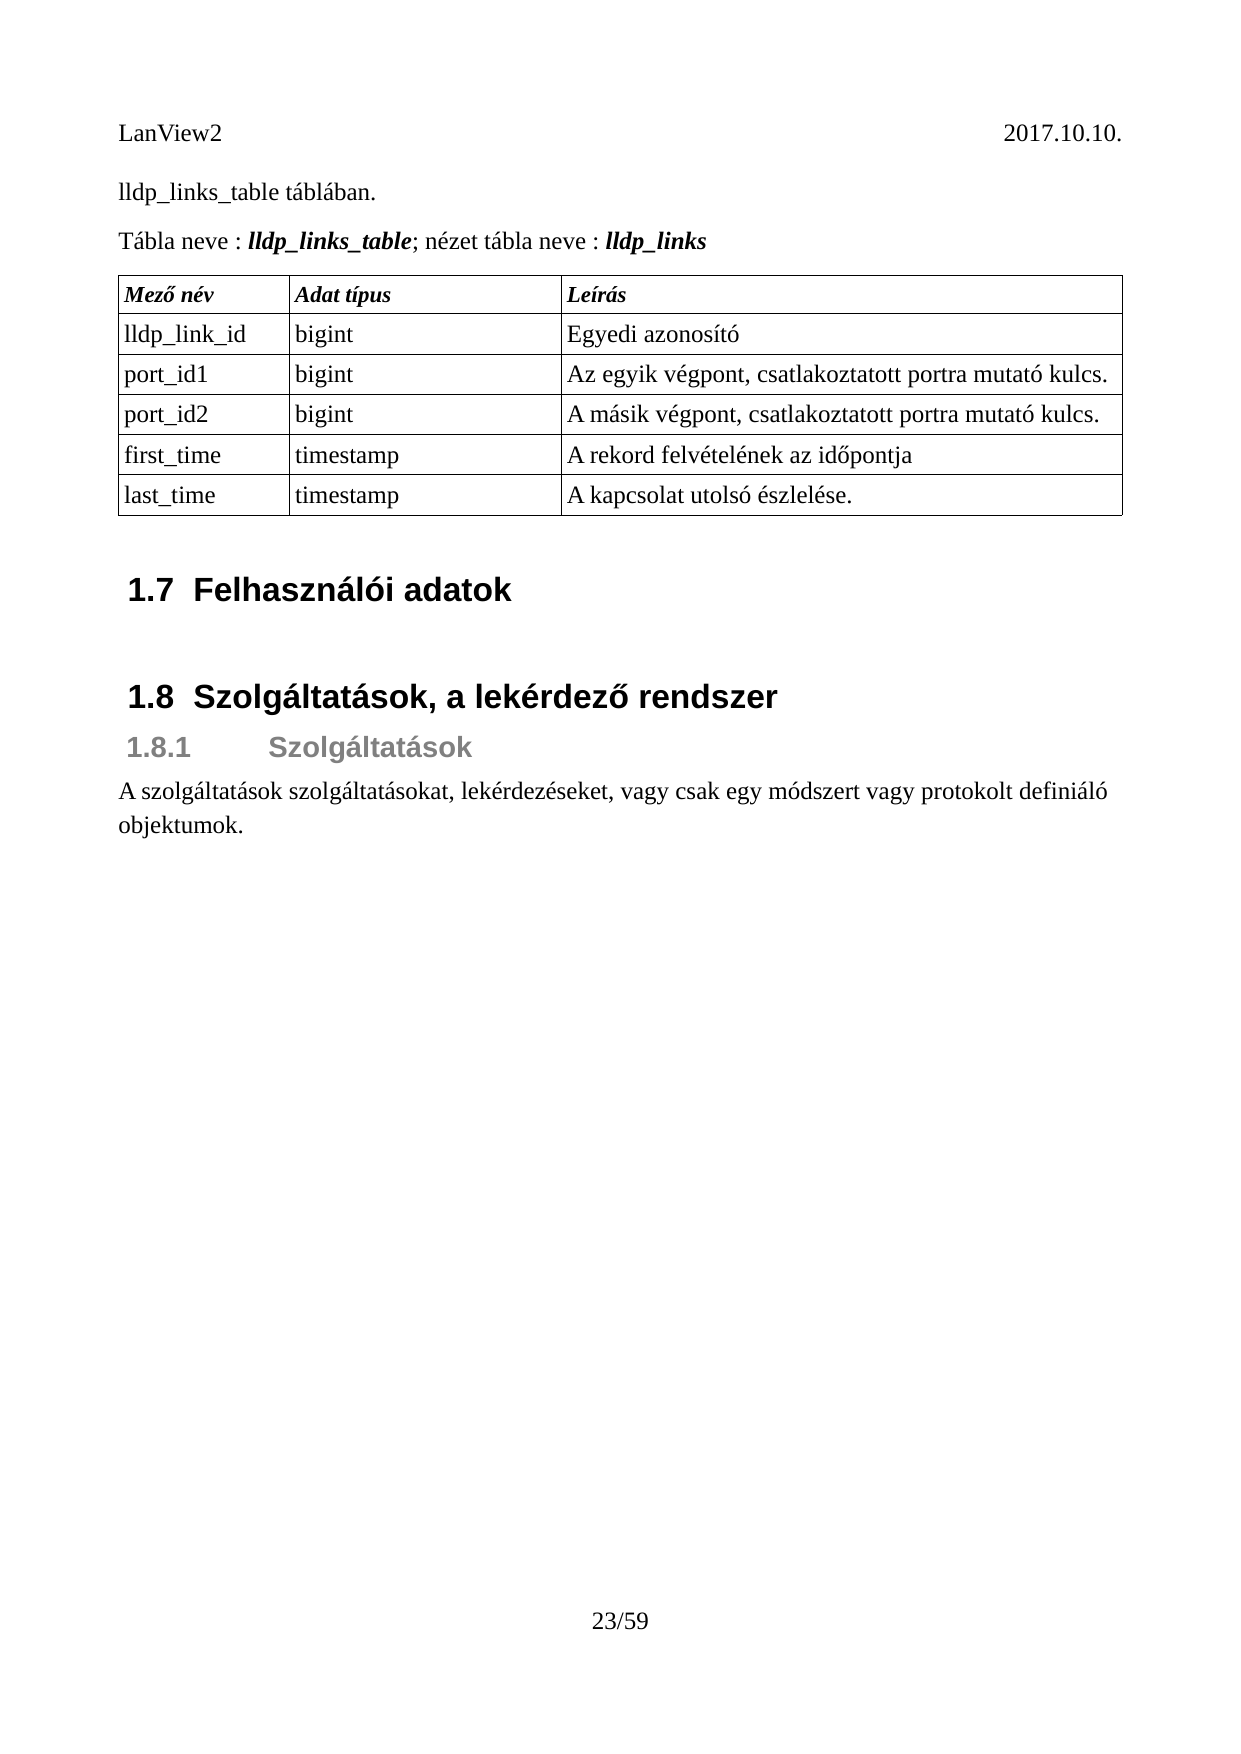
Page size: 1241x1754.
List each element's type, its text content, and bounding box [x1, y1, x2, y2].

table_cell first_time [119, 435, 289, 474]
table_cell bigint [290, 314, 561, 353]
table_cell bigint [290, 395, 561, 434]
subtitle Szolgáltatások [118, 730, 1122, 763]
table_cell Az egyik végpont, csatlakoztatott portra mutató kulcs. [562, 355, 1122, 394]
table_cell lldp_link_id [119, 314, 289, 353]
table_cell A másik végpont, csatlakoztatott portra mutató kulcs. [562, 395, 1122, 434]
table_cell timestamp [290, 435, 561, 474]
table_cell port_id1 [119, 355, 289, 394]
table_header Leírás [562, 276, 1122, 313]
subtitle Felhasználói adatok [118, 570, 1122, 609]
table_cell A rekord felvételének az időpontja [562, 435, 1122, 474]
table_cell bigint [290, 355, 561, 394]
table_cell Egyedi azonosító [562, 314, 1122, 353]
table_header Mező név [119, 276, 289, 313]
table_header Adat típus [290, 276, 561, 313]
table_cell port_id2 [119, 395, 289, 434]
table_cell timestamp [290, 475, 561, 515]
text Tábla neve : lldp_links_table; nézet tábla neve : lldp_links [118, 226, 1122, 255]
text lldp_links_table táblában. [118, 177, 1122, 206]
subtitle Szolgáltatások, a lekérdező rendszer [118, 677, 1122, 715]
table_cell A kapcsolat utolsó észlelése. [562, 475, 1122, 515]
table_cell last_time [119, 475, 289, 515]
text A szolgáltatások szolgáltatásokat, lekérdezéseket, vagy csak egy módszert vagy protokolt definiáló objektumok. [118, 776, 1122, 839]
